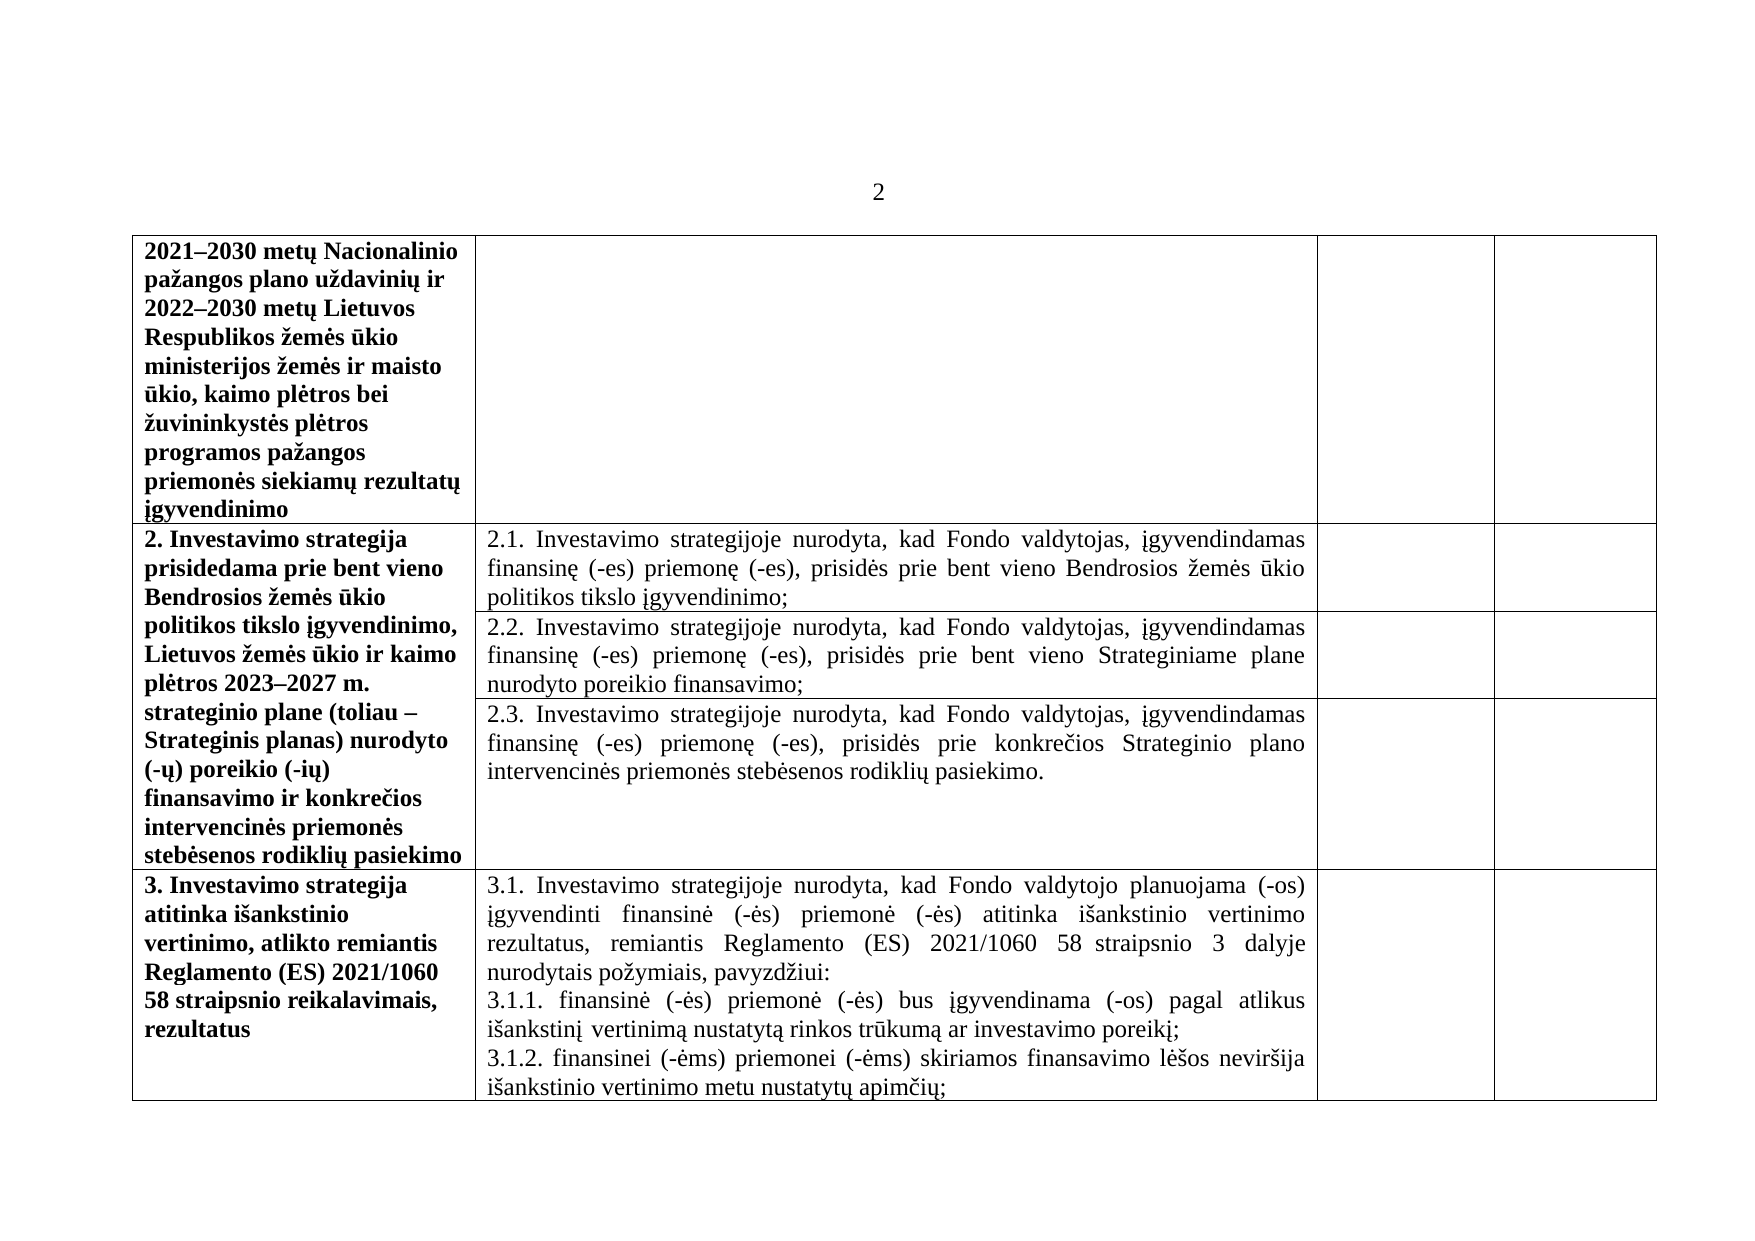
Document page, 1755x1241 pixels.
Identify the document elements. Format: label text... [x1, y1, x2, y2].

table_cell 2.1. Investavimo strategijoje nurodyta, kad Fondo valdytojas, įgyvendindamas finansinę (-es) priemonę (-es), prisidės prie bent vieno Bendrosios žemės ūkio politikos tikslo įgyvendinimo; [476, 524, 1317, 611]
table_cell [1495, 236, 1656, 523]
table_cell [1495, 870, 1656, 1100]
table_cell 3.1. Investavimo strategijoje nurodyta, kad Fondo valdytojo planuojama (-os) įgyvendinti finansinė (-ės) priemonė (-ės) atitinka išankstinio vertinimo rezultatus, remiantis Reglamento (ES) 2021/1060 58 straipsnio 3 dalyje nurodytais požymiais, pavyzdžiui: 3.1.1. finansinė (-ės) priemonė (-ės) bus įgyvendinama (-os) pagal atlikus išankstinį vertinimą nustatytą rinkos trūkumą ar investavimo poreikį; 3.1.2. finansinei (-ėms) priemonei (-ėms) skiriamos finansavimo lėšos neviršija išankstinio vertinimo metu nustatytų apimčių; [476, 870, 1317, 1100]
table_cell [1318, 699, 1494, 869]
table_cell [476, 236, 1317, 523]
table_cell [1318, 612, 1494, 698]
table_cell 2.2. Investavimo strategijoje nurodyta, kad Fondo valdytojas, įgyvendindamas finansinę (-es) priemonę (-es), prisidės prie bent vieno Strateginiame plane nurodyto poreikio finansavimo; [476, 612, 1317, 698]
table_cell 2. Investavimo strategija prisidedama prie bent vieno Bendrosios žemės ūkio politikos tikslo įgyvendinimo, Lietuvos žemės ūkio ir kaimo plėtros 2023–2027 m. strateginio plane (toliau – Strateginis planas) nurodyto (-ų) poreikio (-ių) finansavimo ir konkrečios intervencinės priemonės stebėsenos rodiklių pasiekimo [133, 524, 475, 869]
table_cell 3. Investavimo strategija atitinka išankstinio vertinimo, atlikto remiantis Reglamento (ES) 2021/1060 58 straipsnio reikalavimais, rezultatus [133, 870, 475, 1100]
table_cell [1318, 524, 1494, 611]
table_cell 2021–2030 metų Nacionalinio pažangos plano uždavinių ir 2022–2030 metų Lietuvos Respublikos žemės ūkio ministerijos žemės ir maisto ūkio, kaimo plėtros bei žuvininkystės plėtros programos pažangos priemonės siekiamų rezultatų įgyvendinimo [133, 236, 475, 523]
table_cell [1318, 236, 1494, 523]
table_cell [1495, 699, 1656, 869]
table_cell [1318, 870, 1494, 1100]
table_cell 2.3. Investavimo strategijoje nurodyta, kad Fondo valdytojas, įgyvendindamas finansinę (-es) priemonę (-es), prisidės prie konkrečios Strateginio plano intervencinės priemonės stebėsenos rodiklių pasiekimo. [476, 699, 1317, 869]
table_cell [1495, 524, 1656, 611]
table_cell [1495, 612, 1656, 698]
